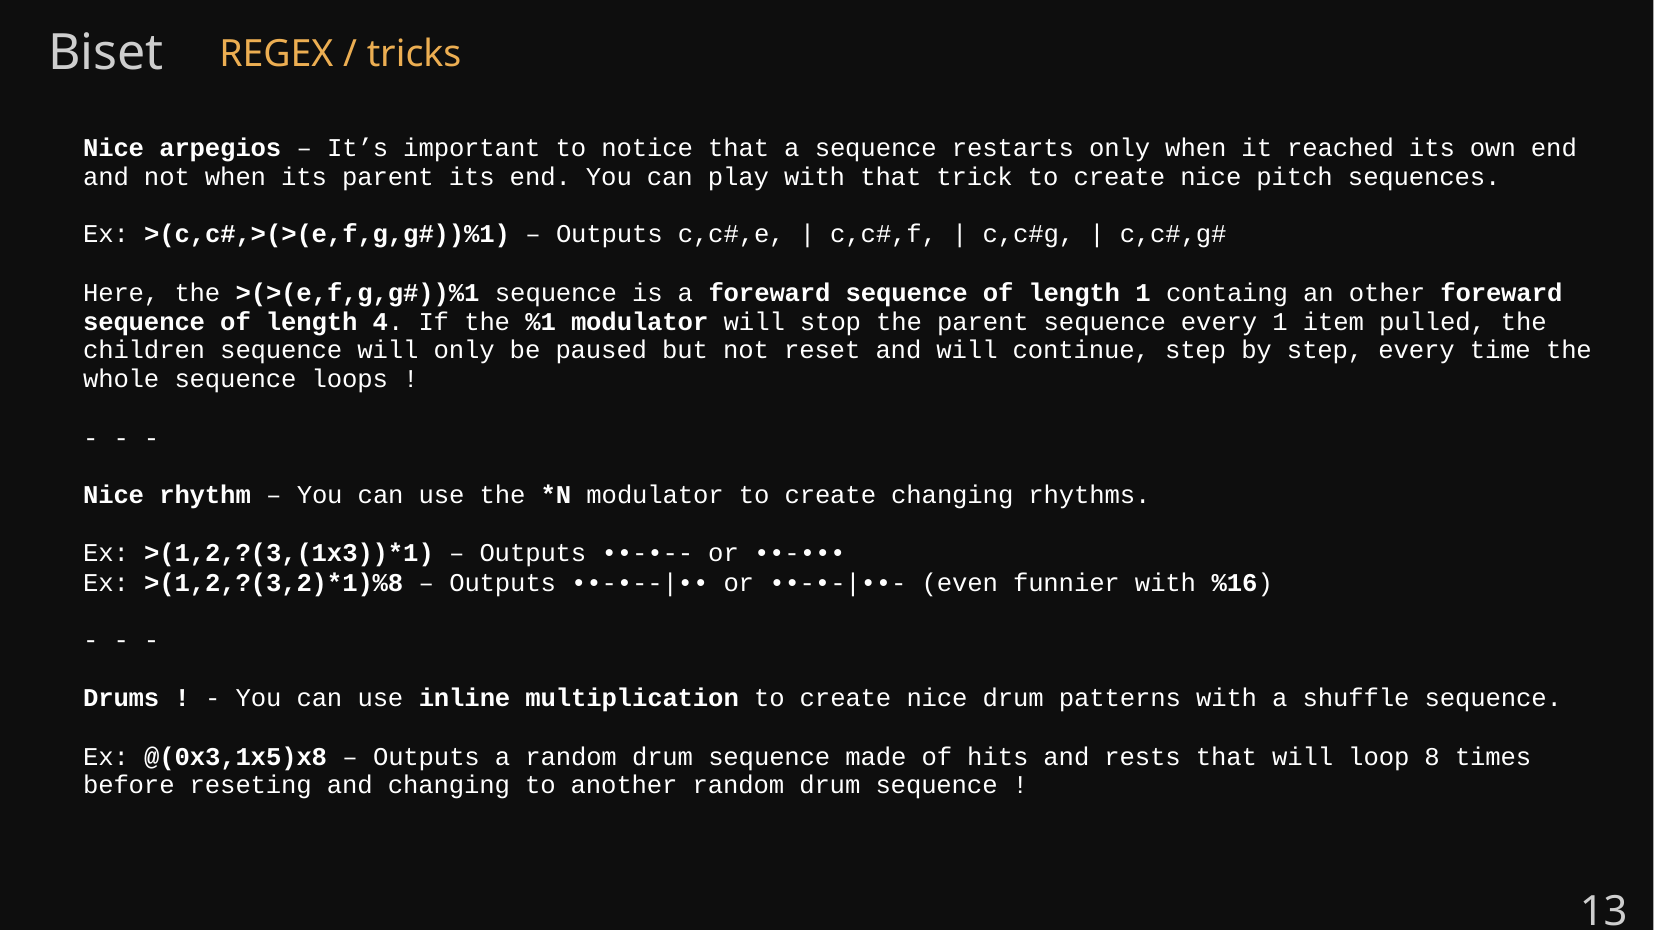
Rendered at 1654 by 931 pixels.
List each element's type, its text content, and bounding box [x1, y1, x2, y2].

title Biset [5, 23, 207, 77]
text_box 13 [1565, 873, 1654, 931]
list Nice arpegios – It’s important to notice that a sequence restarts only when it reached its own end and not when its parent its end. You can play with that trick to create nice pitch sequences. Ex: >(c,c#,>(>(e,f,g,g#))%1) – Outputs c,c#,e, | c,c#,f, | c,c#g, | c,c#,g# Here, the >(>(e,f,g,g#))%1 sequence is a foreward sequence of length 1 containg an other foreward sequence of length 4. If the %1 modulator will stop the parent sequence every 1 item pulled, the children sequence will only be paused but not reset and will continue, step by step, every time the whole sequence loops ! - - - Nice rhythm – You can use the *N modulator to create changing rhythms. Ex: >(1,2,?(3,(1x3))*1) – Outputs ••-•-- or ••-••• Ex: >(1,2,?(3,2)*1)%8 – Outputs ••-•--|•• or ••-•-|••- (even funnier with %16) - - - Drums ! - You can use inline multiplication to create nice drum patterns with a shuffle sequence. Ex: @(0x3,1x5)x8 – Outputs a random drum sequence made of hits and rests that will loop 8 times before reseting and changing to another random drum sequence ! [83, 134, 1595, 819]
text_box REGEX / tricks [204, 19, 768, 80]
